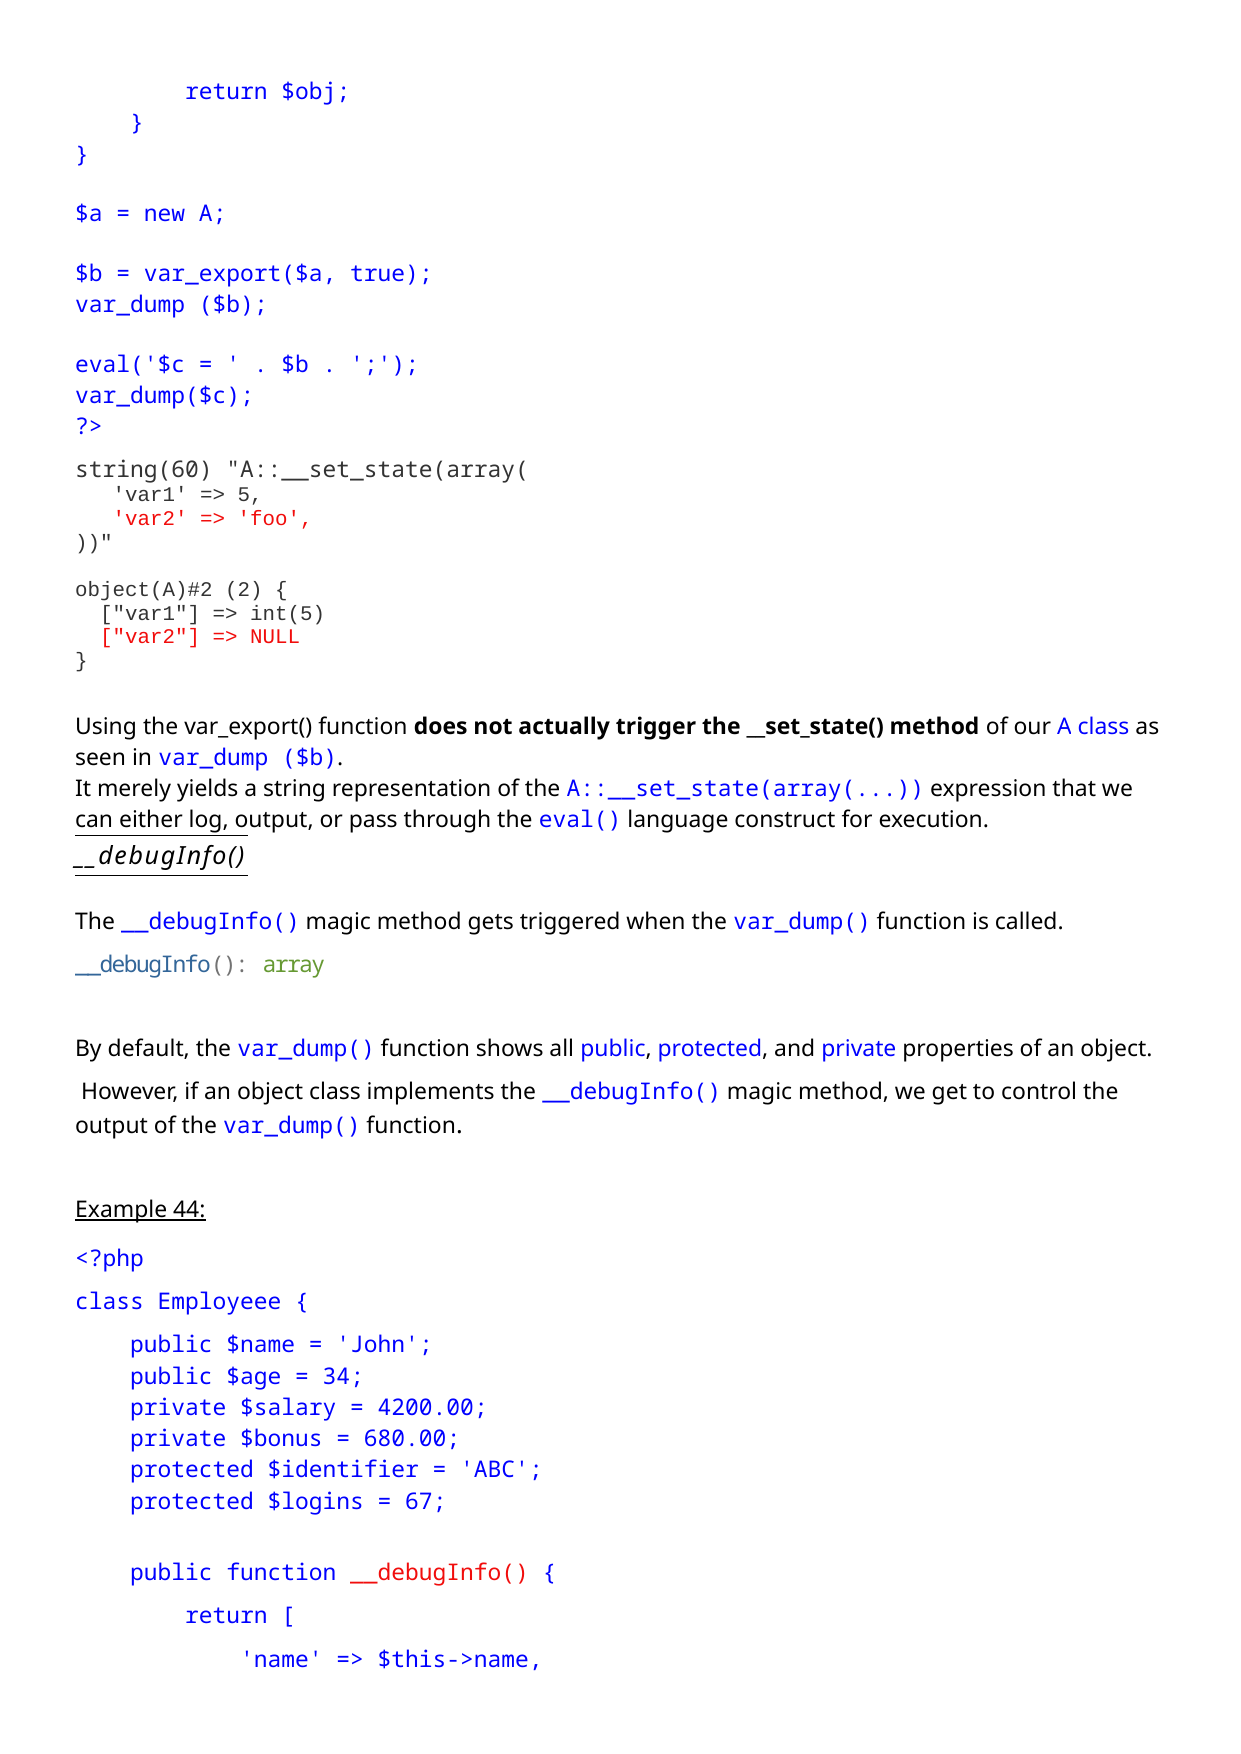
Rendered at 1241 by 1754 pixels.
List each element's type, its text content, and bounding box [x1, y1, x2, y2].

text private $salary = 4200.00; [75, 1391, 1166, 1422]
text 'name' => $this->name, [75, 1643, 1166, 1674]
text class Employeee { [75, 1285, 1166, 1316]
text By default, the var_dump() function shows all public, protected, and private properties of an object. [75, 1032, 1166, 1063]
text $b = var_export($a, true); [75, 257, 1166, 288]
text public function __debugInfo() { [75, 1556, 1166, 1587]
text var_dump ($b); [75, 288, 1166, 319]
text However, if an object class implements the __debugInfo() magic method, we get to control the output of the var_dump() function. [75, 1075, 1166, 1140]
text 'var1' => 5, [75, 484, 1166, 508]
text string(60) "A::__set_state(array( [75, 453, 1166, 484]
text The __debugInfo() magic method gets triggered when the var_dump() function is called. [75, 905, 1166, 936]
text } [75, 137, 1166, 169]
text ["var1"] => int(5) [75, 603, 1166, 626]
text private $bonus = 680.00; [75, 1422, 1166, 1453]
text } [75, 106, 1166, 137]
text return $obj; [75, 75, 1166, 106]
text public $age = 34; [75, 1359, 1166, 1391]
text __debugInfo() [75, 835, 1166, 875]
text <?php [75, 1242, 1166, 1273]
text It merely yields a string representation of the A::__set_state(array(...)) expression that we can either log, output, or pass through the eval() language construct for execution. [75, 772, 1166, 835]
text object(A)#2 (2) { [75, 579, 1166, 603]
text ?> [75, 410, 1166, 441]
text Example 44: [75, 1193, 1166, 1224]
text __debugInfo(): array [75, 948, 1166, 979]
text var_dump($c); [75, 379, 1166, 410]
text public $name = 'John'; [75, 1328, 1166, 1359]
text $a = new A; [75, 197, 1166, 228]
text ))" [75, 532, 1166, 555]
text ["var2"] => NULL [75, 626, 1166, 650]
text Using the var_export() function does not actually trigger the __set_state() method of our A class as seen in var_dump ($b). [75, 710, 1166, 772]
text protected $identifier = 'ABC'; [75, 1453, 1166, 1484]
text protected $logins = 67; [75, 1484, 1166, 1516]
text } [75, 650, 1166, 674]
text eval('$c = ' . $b . ';'); [75, 347, 1166, 379]
text 'var2' => 'foo', [75, 508, 1166, 532]
text return [ [75, 1599, 1166, 1631]
